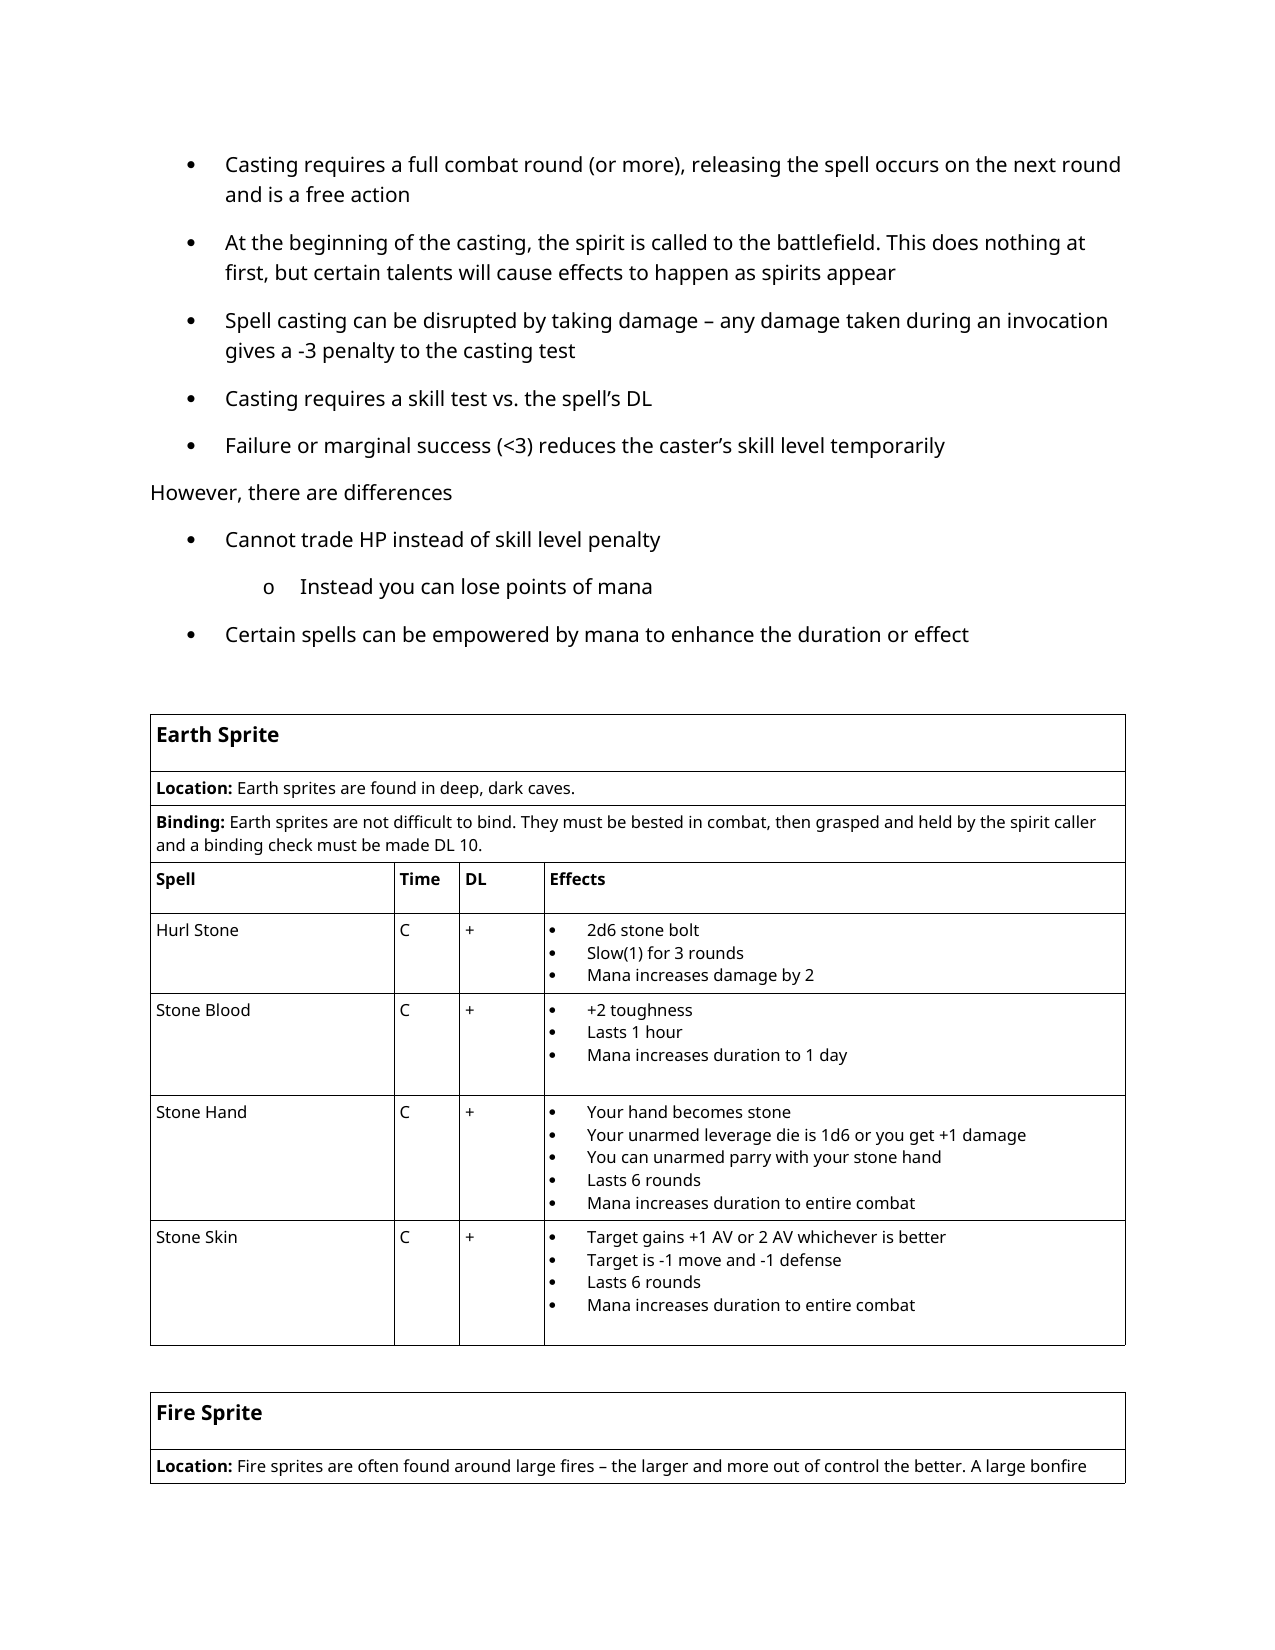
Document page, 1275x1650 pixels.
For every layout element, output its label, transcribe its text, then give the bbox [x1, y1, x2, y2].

list Cannot trade HP instead of skill level penalty [187, 525, 1125, 553]
table_cell Location: Fire sprites are often found around large fires – the larger and more out of control the better. A large bonfire [151, 1450, 1125, 1483]
table_cell + [460, 994, 544, 1095]
list Instead you can lose points of mana [262, 572, 1125, 601]
table_cell C [395, 1221, 459, 1345]
table_cell Hurl Stone [151, 914, 394, 992]
table_cell + [460, 914, 544, 992]
table_cell + [460, 1221, 544, 1345]
table_cell 2d6 stone bolt Slow(1) for 3 rounds Mana increases damage by 2 [545, 914, 1125, 992]
table_cell + [460, 1096, 544, 1220]
table_cell Your hand becomes stone Your unarmed leverage die is 1d6 or you get +1 damage You can unarmed parry with your stone hand Lasts 6 rounds Mana increases duration to entire combat [545, 1096, 1125, 1220]
table_cell Time [395, 863, 459, 913]
table_cell Binding: Earth sprites are not difficult to bind. They must be bested in combat, then grasped and held by the spirit caller and a binding check must be made DL 10. [151, 806, 1125, 862]
table_cell +2 toughness Lasts 1 hour Mana increases duration to 1 day [545, 994, 1125, 1095]
list Casting requires a skill test vs. the spell’s DL [187, 384, 1125, 412]
list Certain spells can be empowered by mana to enhance the duration or effect [187, 620, 1125, 648]
text However, there are differences [150, 478, 1125, 507]
table_cell Stone Skin [151, 1221, 394, 1345]
table_cell Stone Hand [151, 1096, 394, 1220]
list Casting requires a full combat round (or more), releasing the spell occurs on the next round and is a free action [187, 150, 1125, 209]
table_cell Spell [151, 863, 394, 913]
table_cell DL [460, 863, 544, 913]
table_cell C [395, 994, 459, 1095]
table_cell Location: Earth sprites are found in deep, dark caves. [151, 772, 1125, 805]
table_cell C [395, 1096, 459, 1220]
table_cell Target gains +1 AV or 2 AV whichever is better Target is -1 move and -1 defense Lasts 6 rounds Mana increases duration to entire combat [545, 1221, 1125, 1345]
table_cell Effects [545, 863, 1125, 913]
list Spell casting can be disrupted by taking damage – any damage taken during an invocation gives a -3 penalty to the casting test [187, 306, 1125, 365]
table_cell Stone Blood [151, 994, 394, 1095]
table_header Fire Sprite [151, 1393, 1125, 1448]
list At the beginning of the casting, the spirit is called to the battlefield. This does nothing at first, but certain talents will cause effects to happen as spirits appear [187, 228, 1125, 287]
table_header Earth Sprite [151, 715, 1125, 771]
table_cell C [395, 914, 459, 992]
list Failure or marginal success (<3) reduces the caster’s skill level temporarily [187, 431, 1125, 459]
